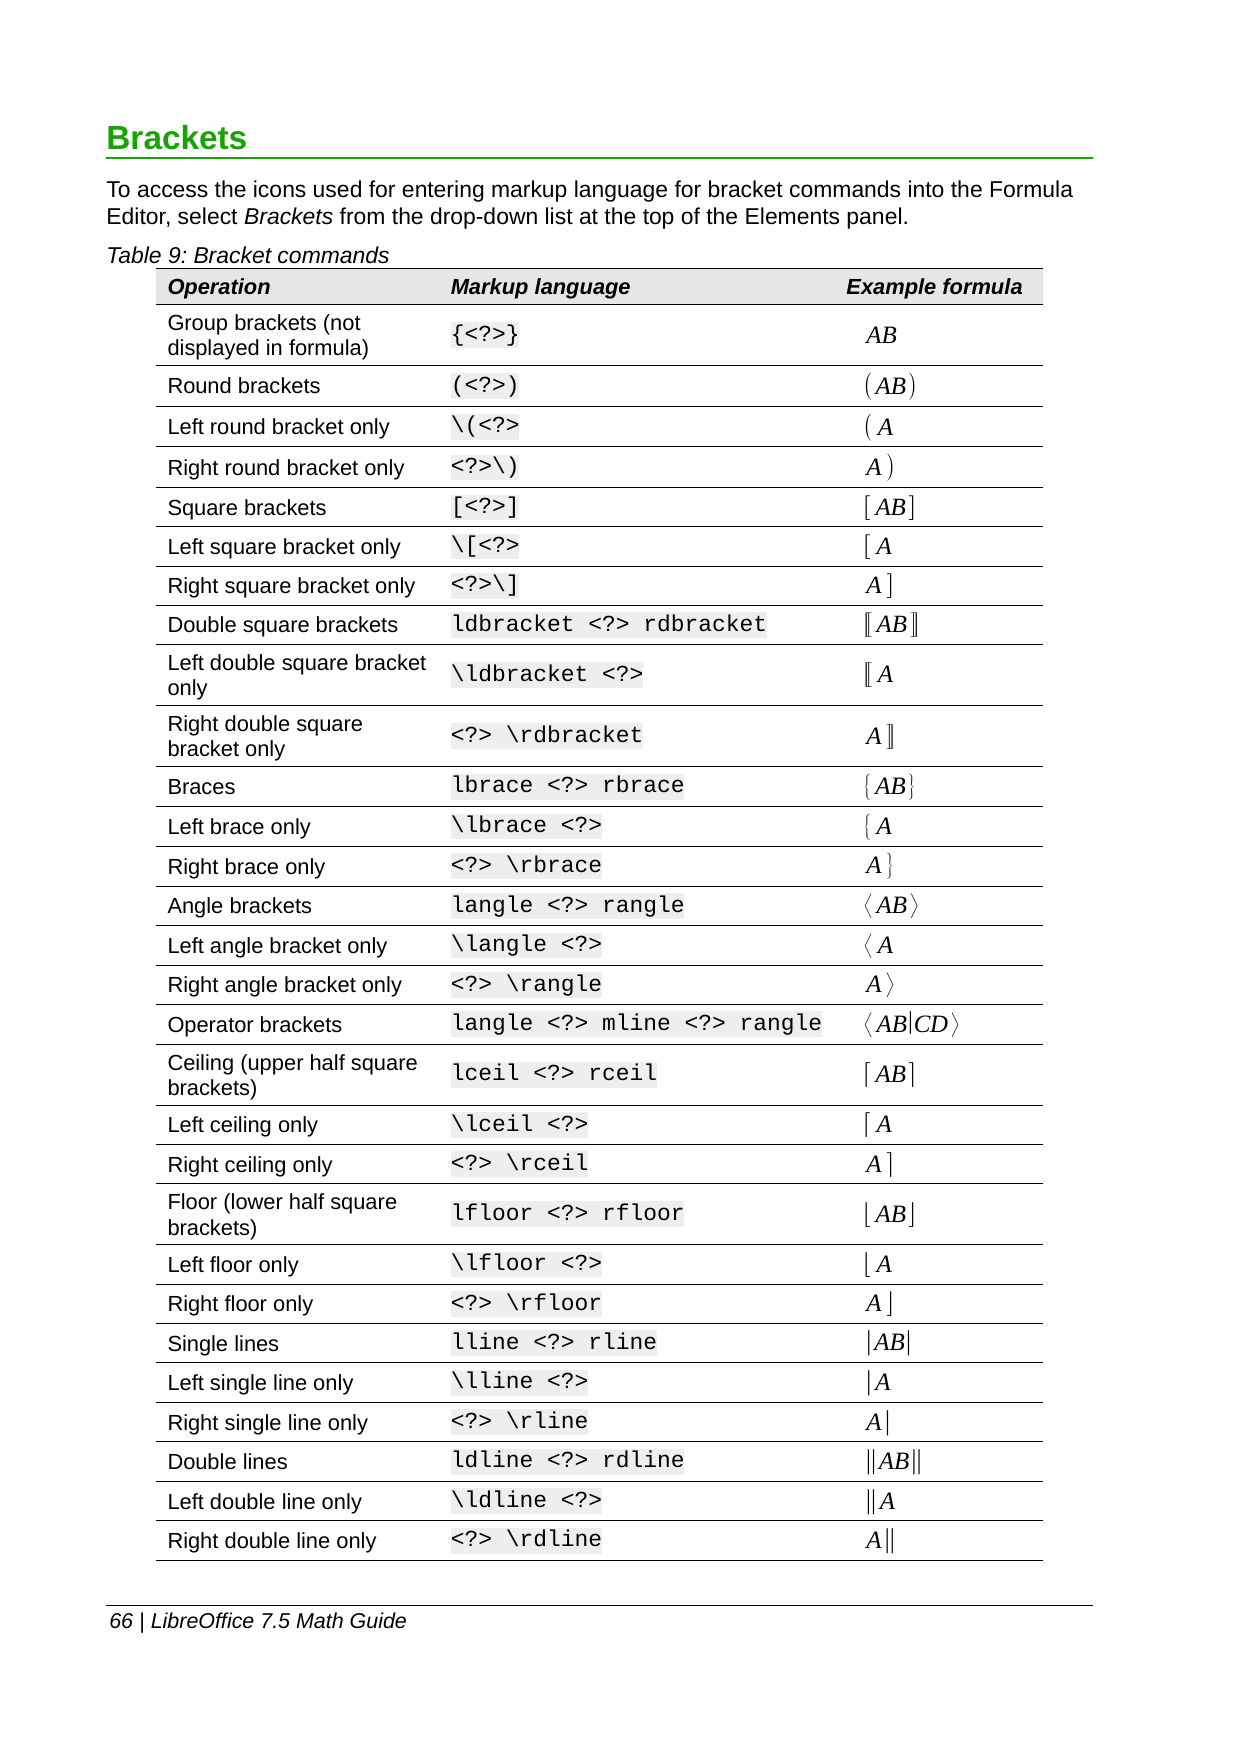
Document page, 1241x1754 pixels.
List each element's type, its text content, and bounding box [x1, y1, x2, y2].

table_cell [834, 926, 1043, 964]
table_cell Left brace only [156, 807, 439, 846]
table_cell Left floor only [156, 1245, 439, 1283]
table_cell [834, 567, 1043, 605]
table_cell langle <?> rangle [439, 887, 834, 925]
table_cell [834, 1005, 1043, 1043]
table_cell <?> \rceil [439, 1145, 834, 1183]
table_cell \langle <?> [439, 926, 834, 964]
table_cell lline <?> rline [439, 1324, 834, 1362]
table_cell lbrace <?> rbrace [439, 767, 834, 806]
table_cell \lfloor <?> [439, 1245, 834, 1283]
table_cell Braces [156, 767, 439, 806]
table_cell [834, 1245, 1043, 1283]
table_cell \lceil <?> [439, 1106, 834, 1144]
table_cell <?>\) [439, 447, 834, 487]
table_cell [834, 1184, 1043, 1244]
table_cell [834, 1106, 1043, 1144]
table_cell \[<?> [439, 527, 834, 566]
table_cell [834, 1482, 1043, 1520]
table_cell Right angle bracket only [156, 966, 439, 1004]
table_cell <?> \rline [439, 1403, 834, 1441]
text To access the icons used for entering markup language for bracket commands into the Formula Editor, select Brackets from the drop-down list at the top of the Elements panel. [106, 176, 1093, 229]
text Table 9: Bracket commands [106, 242, 1093, 268]
table_cell [834, 1521, 1043, 1560]
table_cell Left double line only [156, 1482, 439, 1520]
table_cell \lbrace <?> [439, 807, 834, 846]
table_cell Left single line only [156, 1363, 439, 1402]
table_cell [834, 1285, 1043, 1323]
table_cell \(<?> [439, 407, 834, 446]
table_cell Right double line only [156, 1521, 439, 1560]
table_cell Left angle bracket only [156, 926, 439, 964]
table_cell lfloor <?> rfloor [439, 1184, 834, 1244]
table_cell Right double square bracket only [156, 706, 439, 766]
table_cell [834, 645, 1043, 705]
table_cell [834, 1045, 1043, 1104]
table_cell (<?>) [439, 366, 834, 406]
table_cell [834, 305, 1043, 365]
table_cell [834, 807, 1043, 846]
table_cell [<?>] [439, 488, 834, 526]
table_header Markup language [439, 269, 834, 304]
table_cell Left double square bracket only [156, 645, 439, 705]
table_cell Single lines [156, 1324, 439, 1362]
table_cell Operator brackets [156, 1005, 439, 1043]
subtitle Brackets [106, 118, 1093, 157]
table_cell [834, 887, 1043, 925]
table_cell \ldbracket <?> [439, 645, 834, 705]
table_cell Ceiling (upper half square brackets) [156, 1045, 439, 1104]
table_cell Floor (lower half square brackets) [156, 1184, 439, 1244]
table_cell Group brackets (not displayed in formula) [156, 305, 439, 365]
table_cell [834, 847, 1043, 886]
table_cell langle <?> mline <?> rangle [439, 1005, 834, 1043]
table_cell [834, 706, 1043, 766]
table_cell <?>\] [439, 567, 834, 605]
table_cell [834, 966, 1043, 1004]
table_cell Left round bracket only [156, 407, 439, 446]
table_cell [834, 1145, 1043, 1183]
table_cell [834, 767, 1043, 806]
table_cell [834, 606, 1043, 644]
table_cell [834, 1363, 1043, 1402]
table_cell [834, 1324, 1043, 1362]
table_cell lceil <?> rceil [439, 1045, 834, 1104]
table_cell [834, 407, 1043, 446]
table_cell [834, 1442, 1043, 1481]
table_header Operation [156, 269, 439, 304]
table_cell <?> \rbrace [439, 847, 834, 886]
table_cell Right floor only [156, 1285, 439, 1323]
table_cell <?> \rdline [439, 1521, 834, 1560]
table_cell Right brace only [156, 847, 439, 886]
table_cell Double lines [156, 1442, 439, 1481]
table_cell Angle brackets [156, 887, 439, 925]
table_cell Round brackets [156, 366, 439, 406]
table_cell ldbracket <?> rdbracket [439, 606, 834, 644]
table_cell Right single line only [156, 1403, 439, 1441]
table_cell \ldline <?> [439, 1482, 834, 1520]
table_cell <?> \rangle [439, 966, 834, 1004]
table_cell <?> \rdbracket [439, 706, 834, 766]
table_cell [834, 488, 1043, 526]
table_cell [834, 1403, 1043, 1441]
table_cell {<?>} [439, 305, 834, 365]
table_cell Right ceiling only [156, 1145, 439, 1183]
table_cell Right square bracket only [156, 567, 439, 605]
table_cell \lline <?> [439, 1363, 834, 1402]
table_cell [834, 527, 1043, 566]
table_header Example formula [834, 269, 1043, 304]
table_cell <?> \rfloor [439, 1285, 834, 1323]
table_cell Left ceiling only [156, 1106, 439, 1144]
table_cell Left square bracket only [156, 527, 439, 566]
table_cell Right round bracket only [156, 447, 439, 487]
table_cell [834, 447, 1043, 487]
table_cell Square brackets [156, 488, 439, 526]
table_cell ldline <?> rdline [439, 1442, 834, 1481]
table_cell Double square brackets [156, 606, 439, 644]
table_cell [834, 366, 1043, 406]
